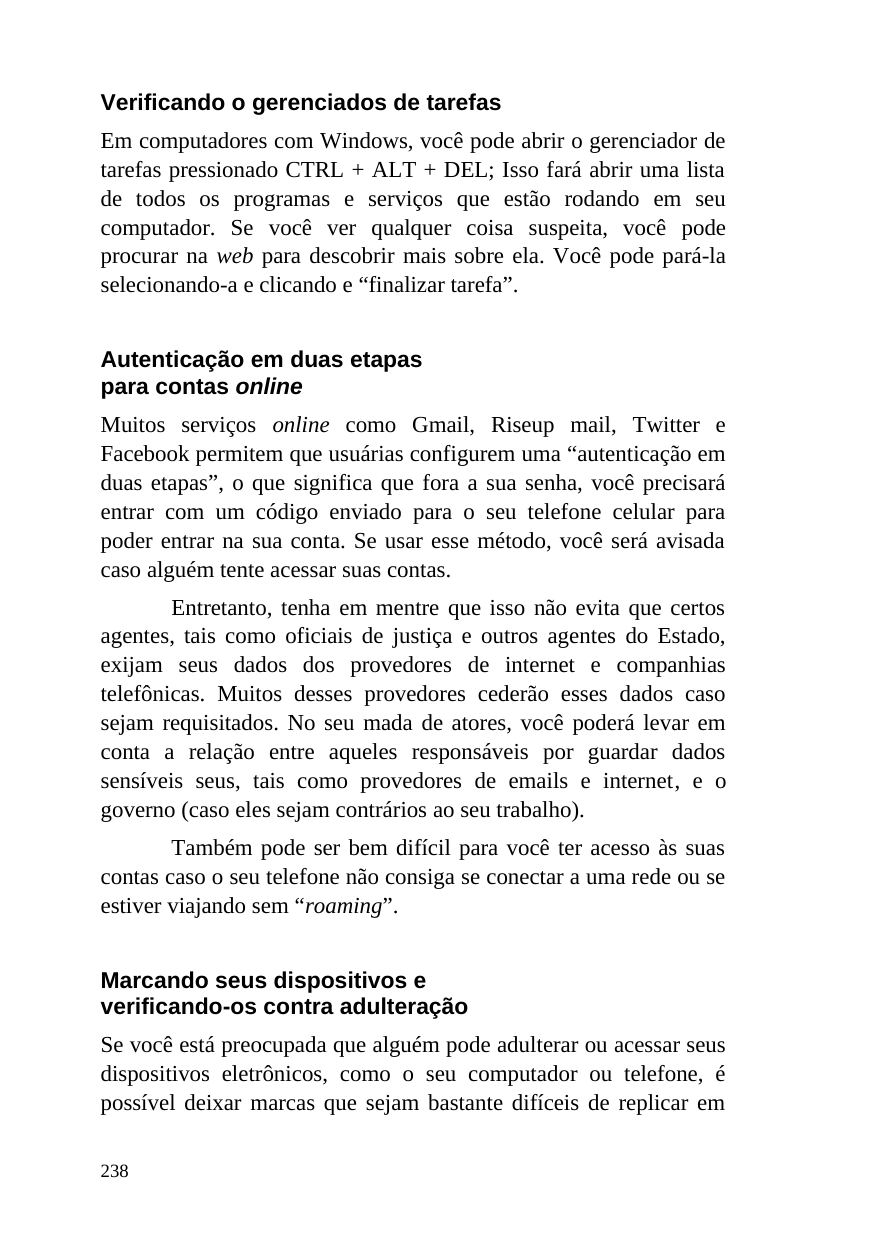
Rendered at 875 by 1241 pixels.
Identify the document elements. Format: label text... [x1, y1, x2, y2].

subtitle Autenticação em duas etapas para contas online [100, 346, 726, 399]
text Muitos serviços online como Gmail, Riseup mail, Twitter e Facebook permitem que usuárias configurem uma “autenticação em duas etapas”, o que significa que fora a sua senha, você precisará entrar com um código enviado para o seu telefone celular para poder entrar na sua conta. Se usar esse método, você será avisada caso alguém tente acessar suas contas. [100, 411, 726, 582]
subtitle Verificando o gerenciados de tarefas [100, 88, 726, 115]
subtitle Marcando seus dispositivos e verificando-os contra adulteração [100, 967, 726, 1020]
text Se você está preocupada que alguém pode adulterar ou acessar seus dispositivos eletrônicos, como o seu computador ou telefone, é possível deixar marcas que sejam bastante difíceis de replicar em [100, 1031, 726, 1116]
text Em computadores com Windows, você pode abrir o gerenciador de tarefas pressionado CTRL + ALT + DEL; Isso fará abrir uma lista de todos os programas e serviços que estão rodando em seu computador. Se você ver qualquer coisa suspeita, você pode procurar na web para descobrir mais sobre ela. Você pode pará-la selecionando-a e clicando e “finalizar tarefa”. [100, 127, 726, 298]
text Também pode ser bem difícil para você ter acesso às suas contas caso o seu telefone não consiga se conectar a uma rede ou se estiver viajando sem “roaming”. [100, 834, 726, 918]
text Entretanto, tenha em mentre que isso não evita que certos agentes, tais como oficiais de justiça e outros agentes do Estado, exijam seus dados dos provedores de internet e companhias telefônicas. Muitos desses provedores cederão esses dados caso sejam requisitados. No seu mada de atores, você poderá levar em conta a relação entre aqueles responsáveis por guardar dados sensíveis seus, tais como provedores de emails e internet, e o governo (caso eles sejam contrários ao seu trabalho). [100, 593, 726, 823]
